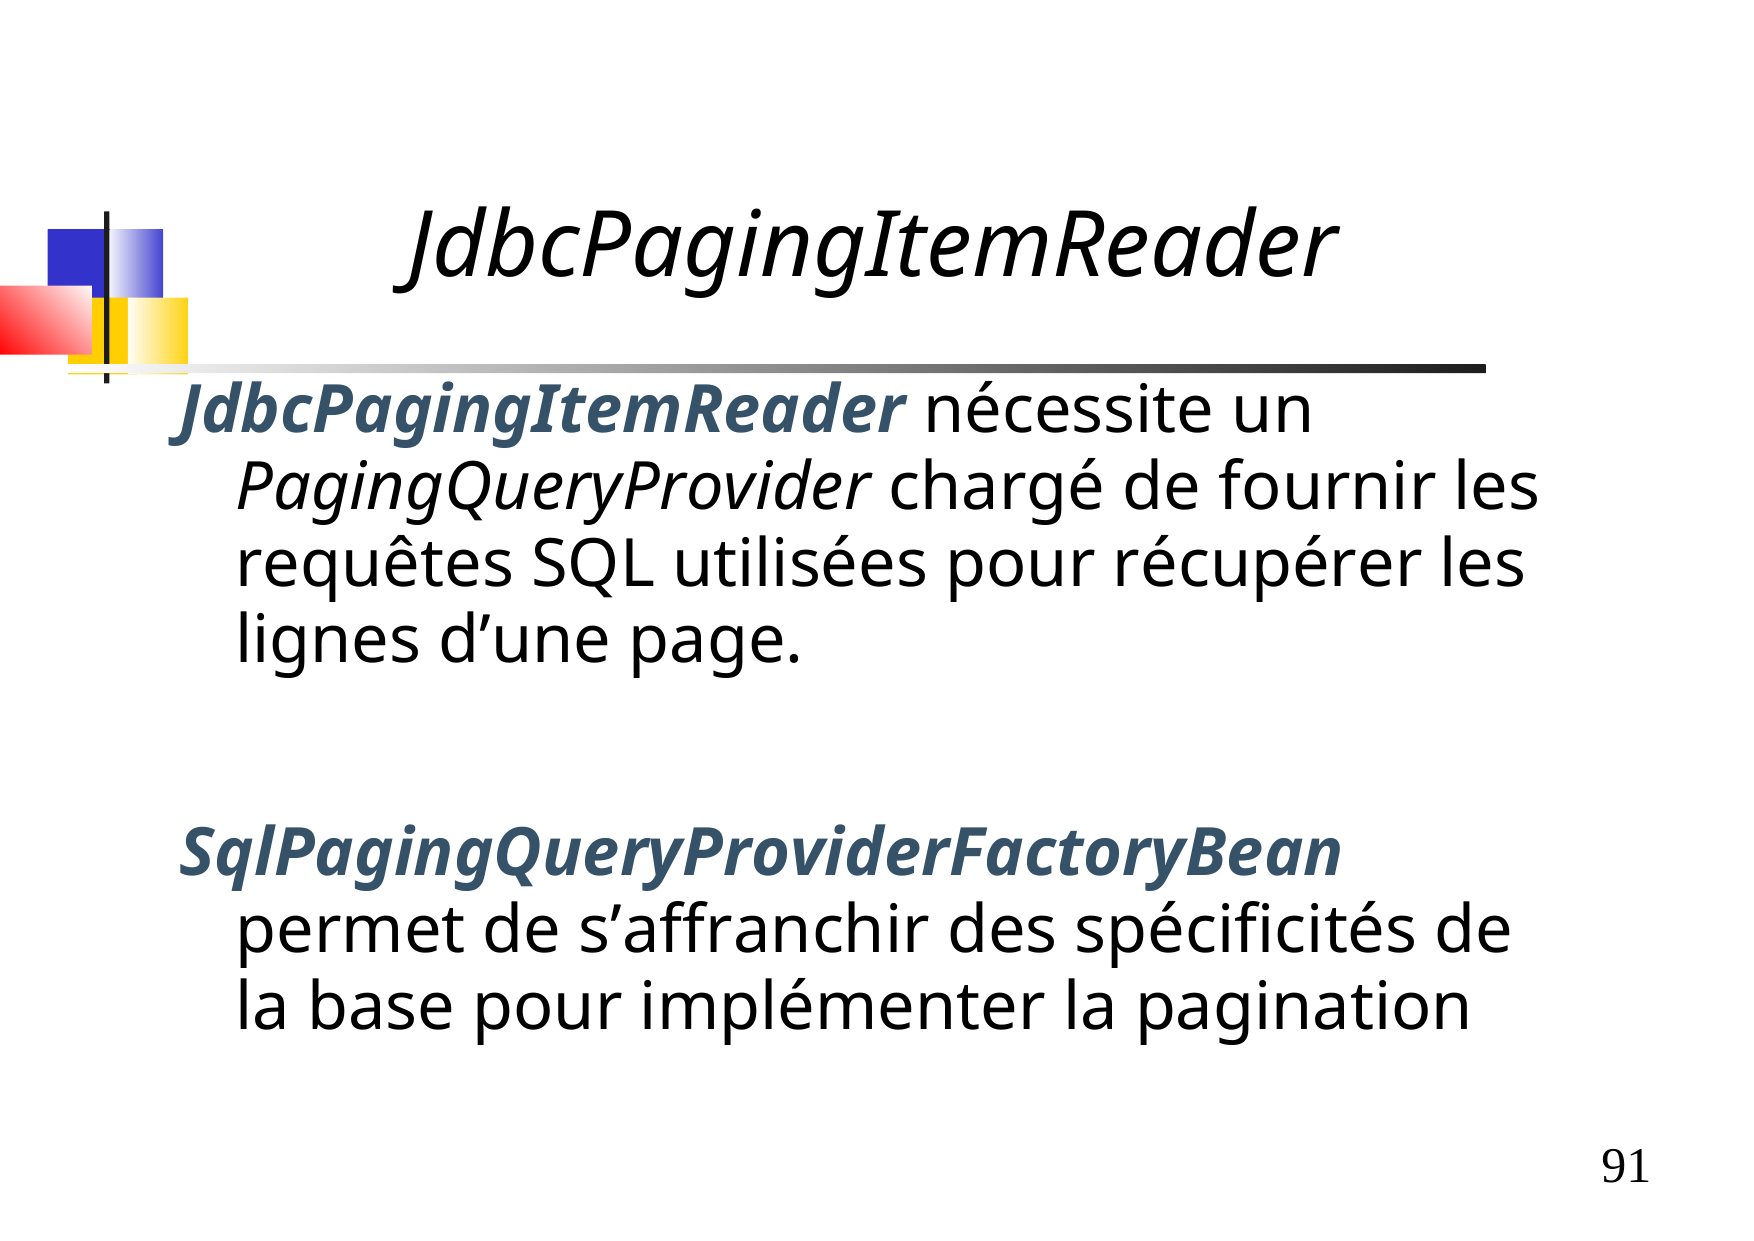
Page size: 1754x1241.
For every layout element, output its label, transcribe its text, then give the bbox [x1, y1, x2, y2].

list JdbcPagingItemReader nécessite un PagingQueryProvider chargé de fournir les requêtes SQL utilisées pour récupérer les lignes d’une page. SqlPagingQueryProviderFactoryBean permet de s’affranchir des spécificités de la base pour implémenter la pagination [179, 371, 1567, 1091]
title JdbcPagingItemReader [179, 139, 1567, 351]
